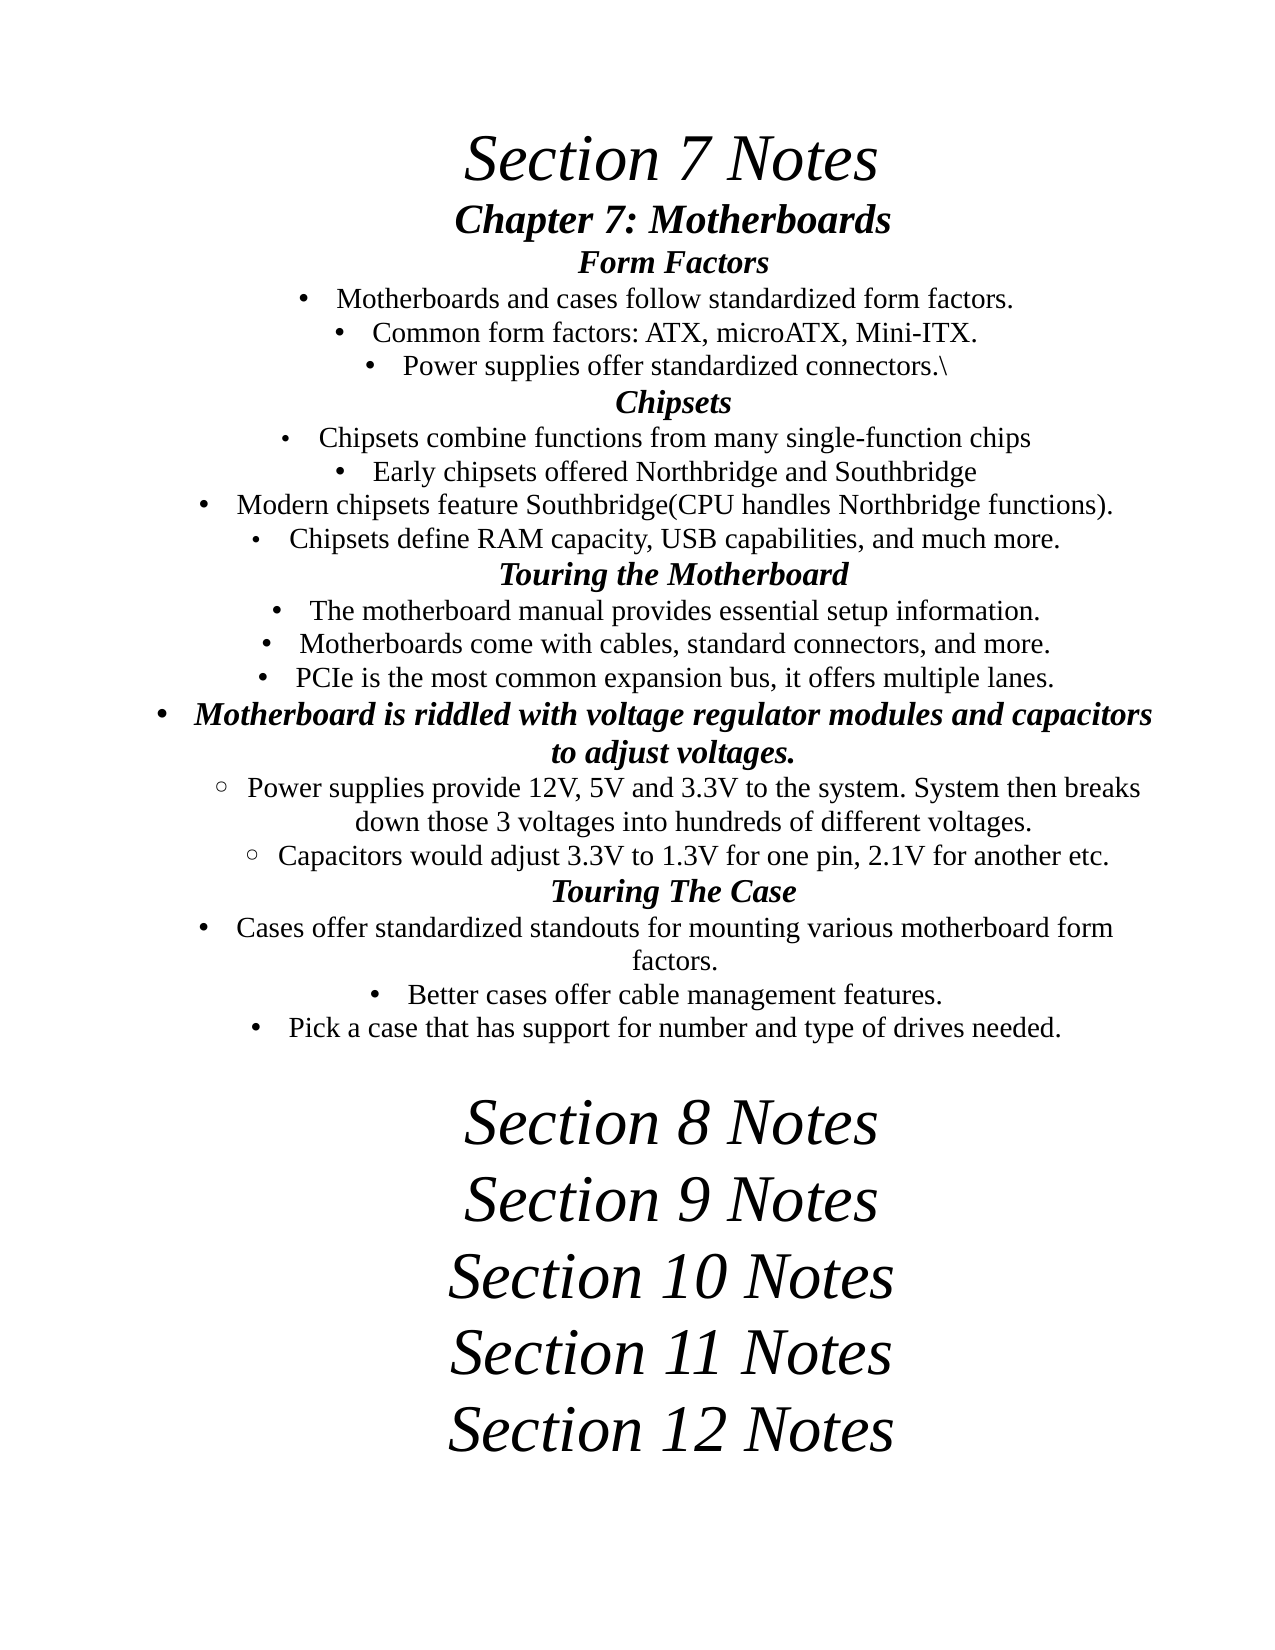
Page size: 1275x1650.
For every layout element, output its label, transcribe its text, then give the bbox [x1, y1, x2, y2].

list Chapter 7: Motherboards [156, 195, 1157, 243]
list Chipsets combine functions from many single-function chips [156, 420, 1157, 454]
list Power supplies provide 12V, 5V and 3.3V to the system. System then breaks down those 3 voltages into hundreds of different voltages. [193, 771, 1157, 838]
list Capacitors would adjust 3.3V to 1.3V for one pin, 2.1V for another etc. [193, 838, 1157, 871]
list The motherboard manual provides essential setup information. [156, 593, 1157, 627]
list Motherboard is riddled with voltage regulator modules and capacitors to adjust voltages. [156, 694, 1157, 771]
list Touring The Case [156, 871, 1157, 910]
list Form Factors [156, 243, 1157, 281]
list Pick a case that has support for number and type of drives needed. [156, 1011, 1157, 1044]
list Power supplies offer standardized connectors.\ [156, 348, 1157, 382]
list Motherboards and cases follow standardized form factors. [156, 281, 1157, 315]
list Early chipsets offered Northbridge and Southbridge [156, 454, 1157, 487]
list Chipsets define RAM capacity, USB capabilities, and much more. [156, 521, 1157, 555]
list Section 8 Notes [156, 1083, 1157, 1159]
list Section 7 Notes [156, 118, 1157, 195]
list Common form factors: ATX, microATX, Mini-ITX. [156, 315, 1157, 348]
list Modern chipsets feature Southbridge(CPU handles Northbridge functions). [156, 487, 1157, 521]
list Section 9 Notes [156, 1159, 1157, 1236]
list Section 12 Notes [156, 1389, 1157, 1466]
list Cases offer standardized standouts for mounting various motherboard form factors. [156, 910, 1157, 977]
list Better cases offer cable management features. [156, 977, 1157, 1011]
list Section 11 Notes [156, 1313, 1157, 1389]
list Chipsets [156, 382, 1157, 420]
list PCIe is the most common expansion bus, it offers multiple lanes. [156, 660, 1157, 694]
list Touring the Motherboard [156, 555, 1157, 593]
list Section 10 Notes [156, 1236, 1157, 1313]
list Motherboards come with cables, standard connectors, and more. [156, 627, 1157, 660]
